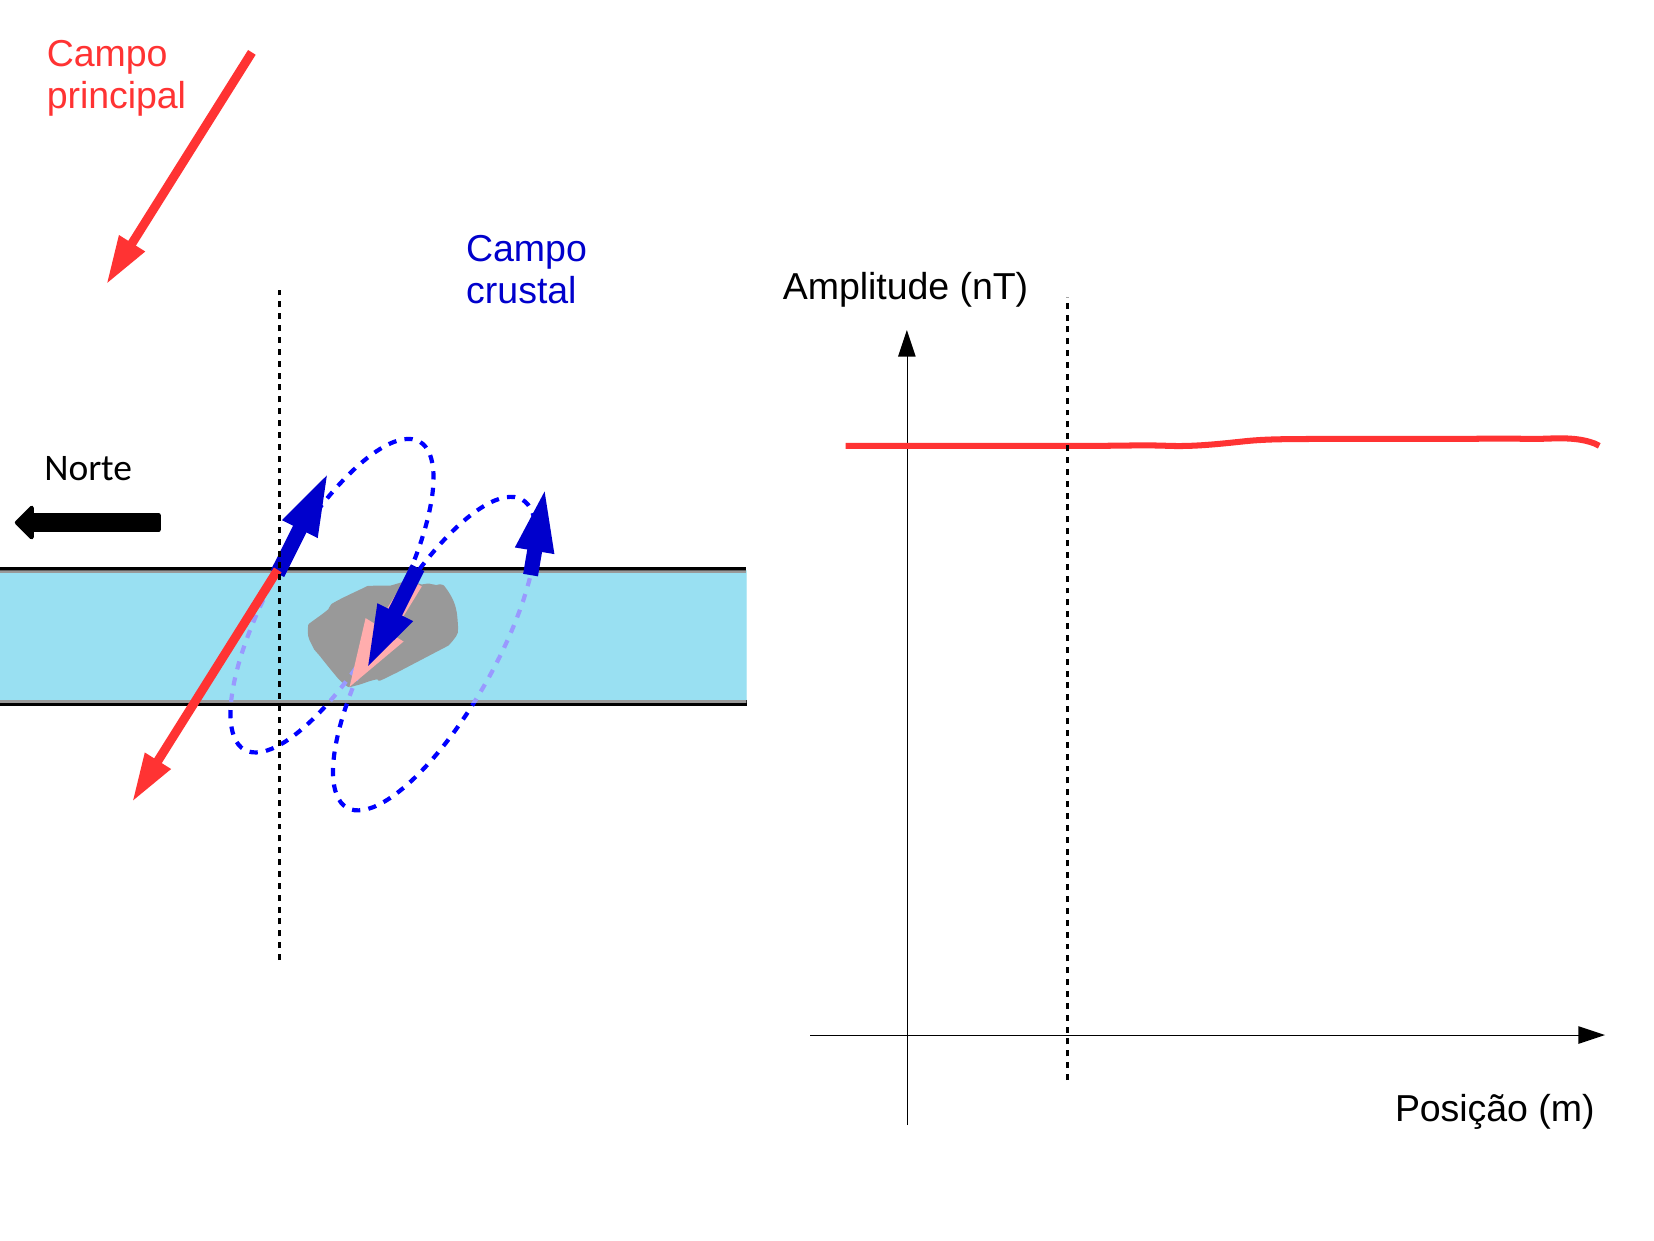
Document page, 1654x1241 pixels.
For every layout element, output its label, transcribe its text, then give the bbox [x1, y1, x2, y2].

text_box Amplitude (nT) [768, 258, 1044, 316]
text_box Campo principal [32, 25, 257, 124]
text_box [201, 570, 747, 703]
text_box Campo crustal [451, 220, 677, 319]
text_box Norte [17, 435, 160, 496]
text_box [16, 507, 159, 538]
text_box [0, 570, 271, 703]
text_box Posição (m) [1380, 1080, 1610, 1137]
